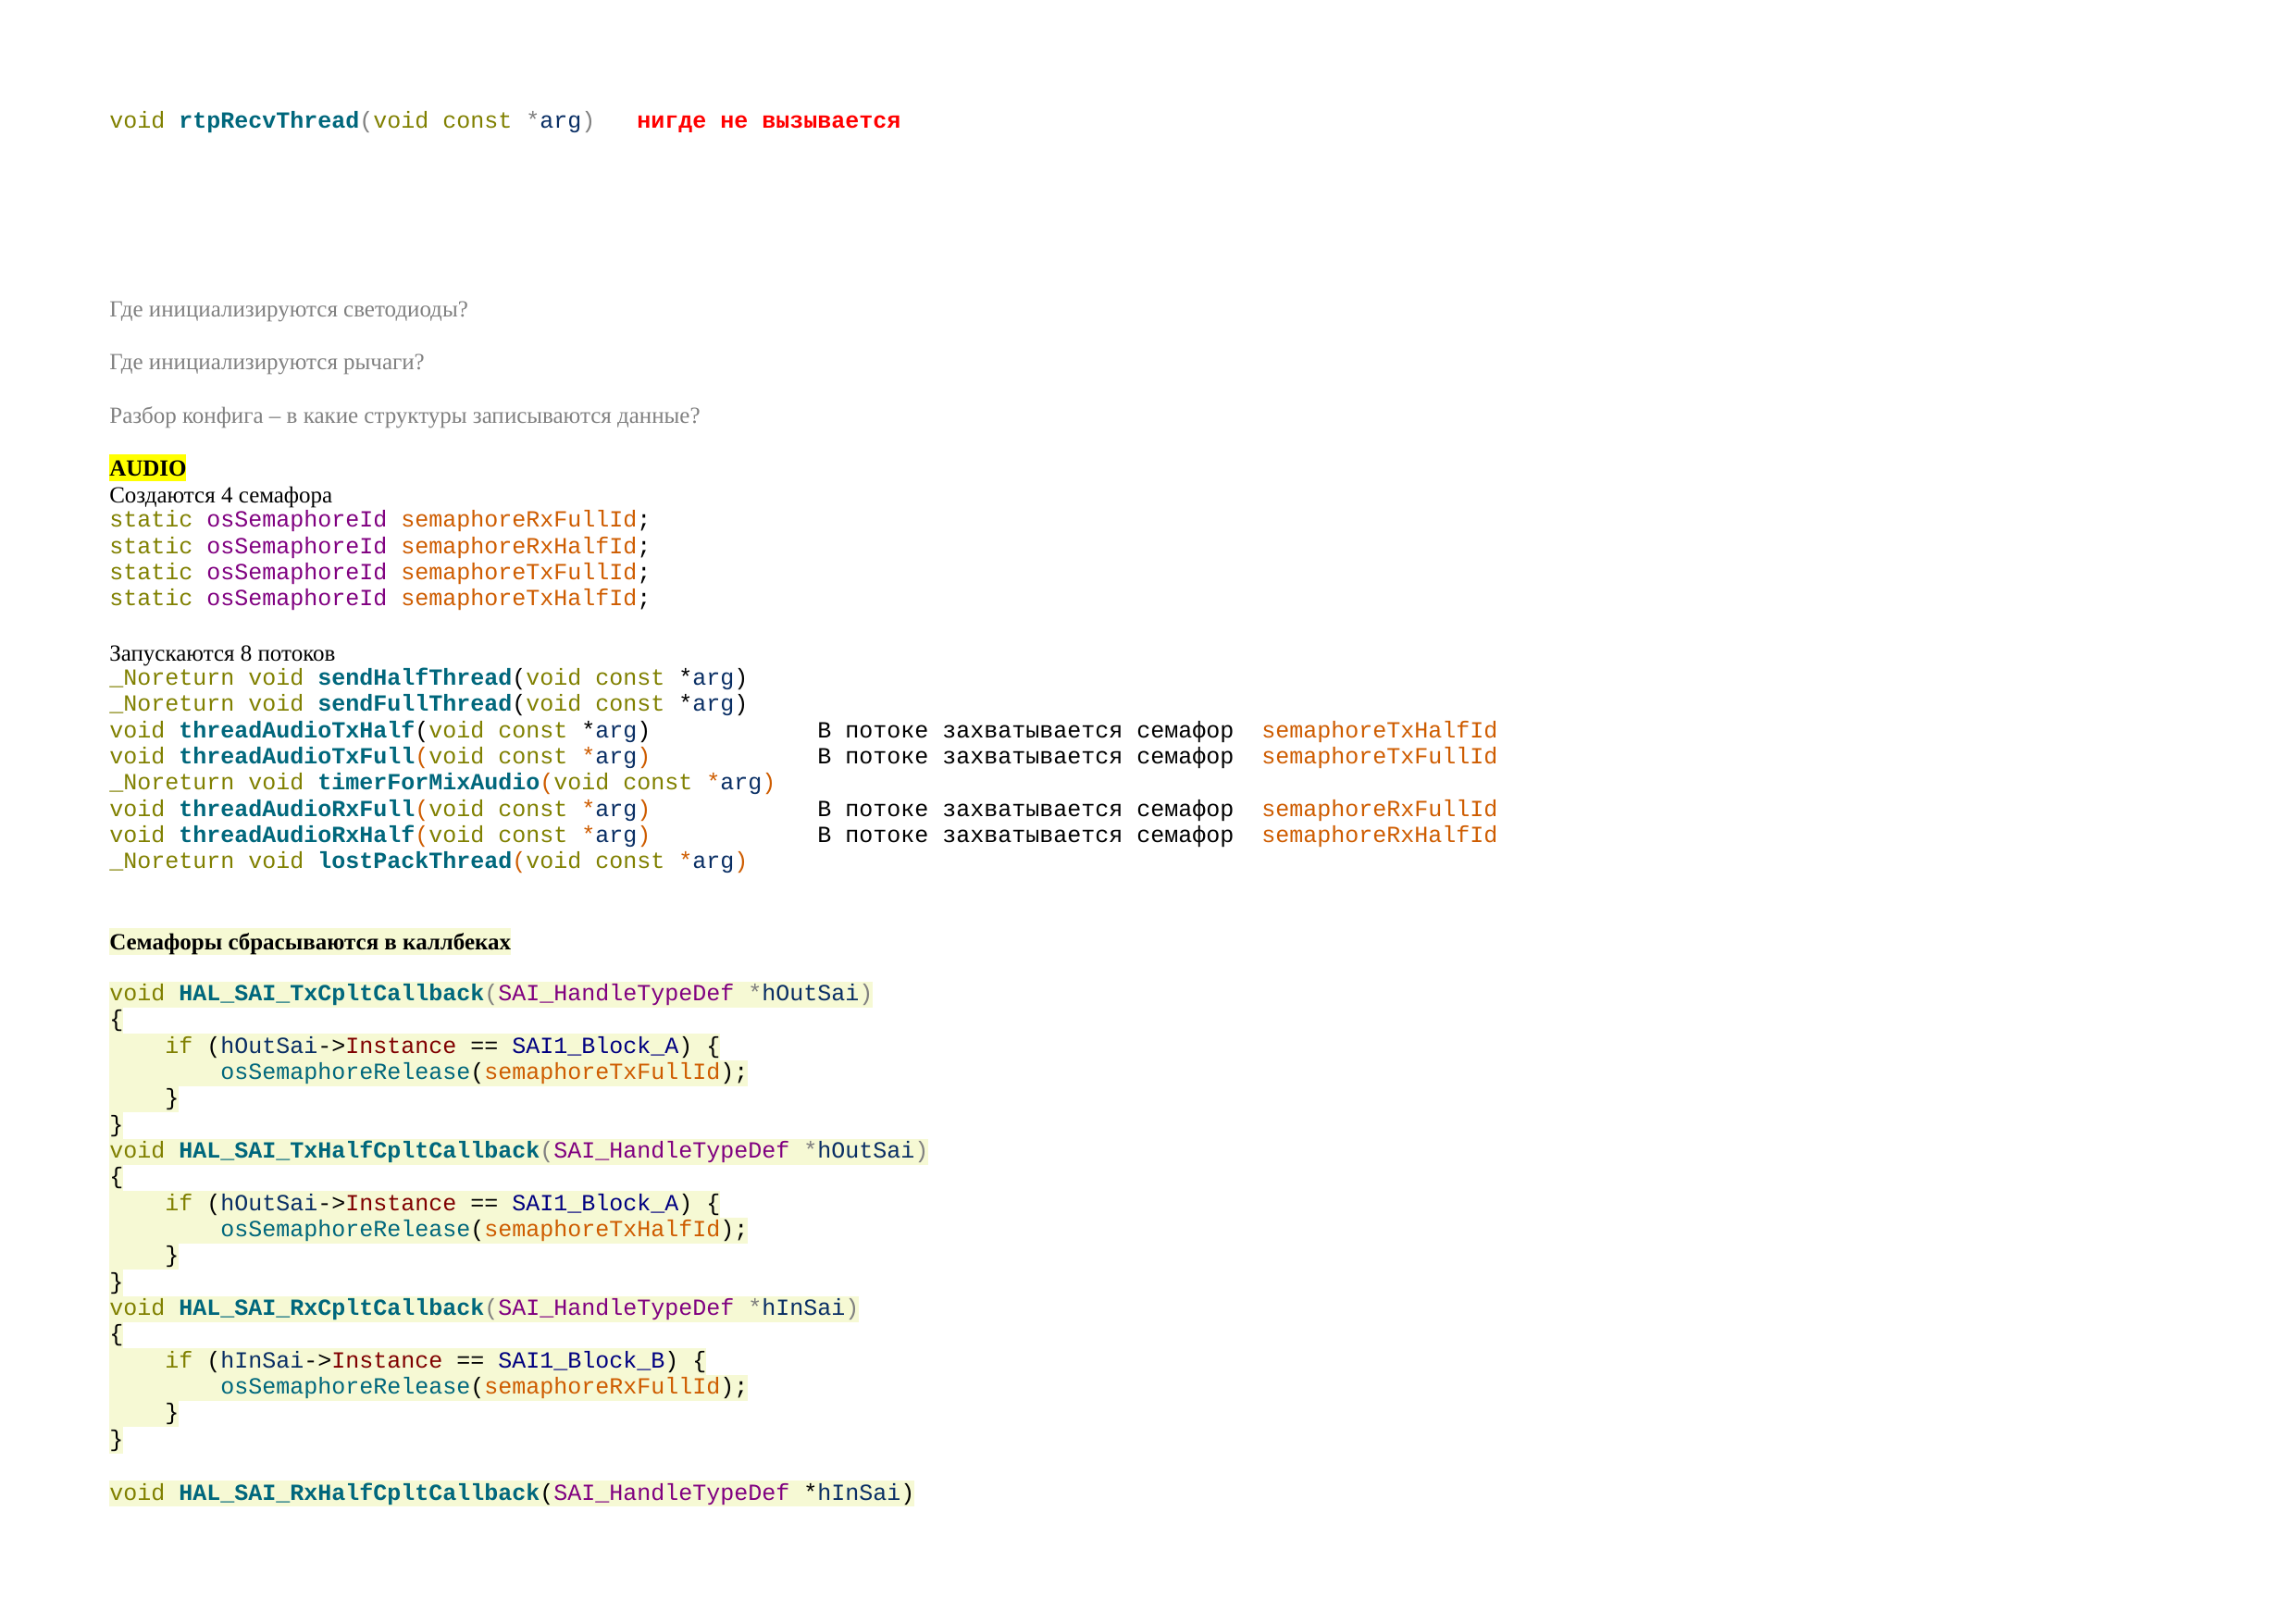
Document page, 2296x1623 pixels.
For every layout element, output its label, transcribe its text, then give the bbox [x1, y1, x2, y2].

text } [109, 1244, 2186, 1270]
text { [109, 1165, 2186, 1191]
text if (hOutSai->Instance == SAI1_Block_A) { [109, 1034, 2186, 1060]
text { [109, 1322, 2186, 1348]
text } [109, 1270, 2186, 1296]
text void threadAudioTxHalf(void const *arg) В потоке захватывается семафор semaphoreTxHalfId [109, 718, 2186, 745]
text void rtpRecvThread(void const *arg) нигде не вызывается [109, 109, 2186, 135]
text static osSemaphoreId semaphoreRxFullId; [109, 508, 2186, 534]
text osSemaphoreRelease(semaphoreRxFullId); [109, 1375, 2186, 1401]
text } [109, 1401, 2186, 1427]
text void threadAudioRxFull(void const *arg) В потоке захватывается семафор semaphoreRxFullId [109, 797, 2186, 824]
text _Noreturn void sendHalfThread(void const *arg) [109, 666, 2186, 692]
text if (hOutSai->Instance == SAI1_Block_A) { [109, 1191, 2186, 1218]
text void HAL_SAI_RxHalfCpltCallback(SAI_HandleTypeDef *hInSai) [109, 1481, 2186, 1506]
text } [109, 1086, 2186, 1112]
text static osSemaphoreId semaphoreTxHalfId; [109, 587, 2186, 613]
text void threadAudioTxFull(void const *arg) В потоке захватывается семафор semaphoreTxFullId [109, 745, 2186, 771]
text Запускаются 8 потоков [109, 639, 2186, 666]
text { [109, 1008, 2186, 1034]
text _Noreturn void sendFullThread(void const *arg) [109, 692, 2186, 718]
text AUDIO [109, 454, 2186, 481]
text _Noreturn void timerForMixAudio(void const *arg) [109, 771, 2186, 797]
text Семафоры сбрасываются в каллбеках [109, 928, 2186, 955]
text void HAL_SAI_RxCpltCallback(SAI_HandleTypeDef *hInSai) [109, 1296, 2186, 1322]
text _Noreturn void lostPackThread(void const *arg) [109, 849, 2186, 875]
text Где инициализируются рычаги? [109, 348, 2186, 375]
text if (hInSai->Instance == SAI1_Block_B) { [109, 1348, 2186, 1375]
text void HAL_SAI_TxHalfCpltCallback(SAI_HandleTypeDef *hOutSai) [109, 1139, 2186, 1165]
text osSemaphoreRelease(semaphoreTxFullId); [109, 1060, 2186, 1086]
text void HAL_SAI_TxCpltCallback(SAI_HandleTypeDef *hOutSai) [109, 982, 2186, 1008]
text static osSemaphoreId semaphoreRxHalfId; [109, 534, 2186, 561]
text } [109, 1112, 2186, 1139]
text Разбор конфига – в какие структуры записываются данные? [109, 402, 2186, 428]
text Где инициализируются светодиоды? [109, 295, 2186, 322]
text } [109, 1427, 2186, 1454]
text osSemaphoreRelease(semaphoreTxHalfId); [109, 1218, 2186, 1244]
text Создаются 4 семафора [109, 481, 2186, 508]
text void threadAudioRxHalf(void const *arg) В потоке захватывается семафор semaphoreRxHalfId [109, 824, 2186, 849]
text static osSemaphoreId semaphoreTxFullId; [109, 561, 2186, 587]
